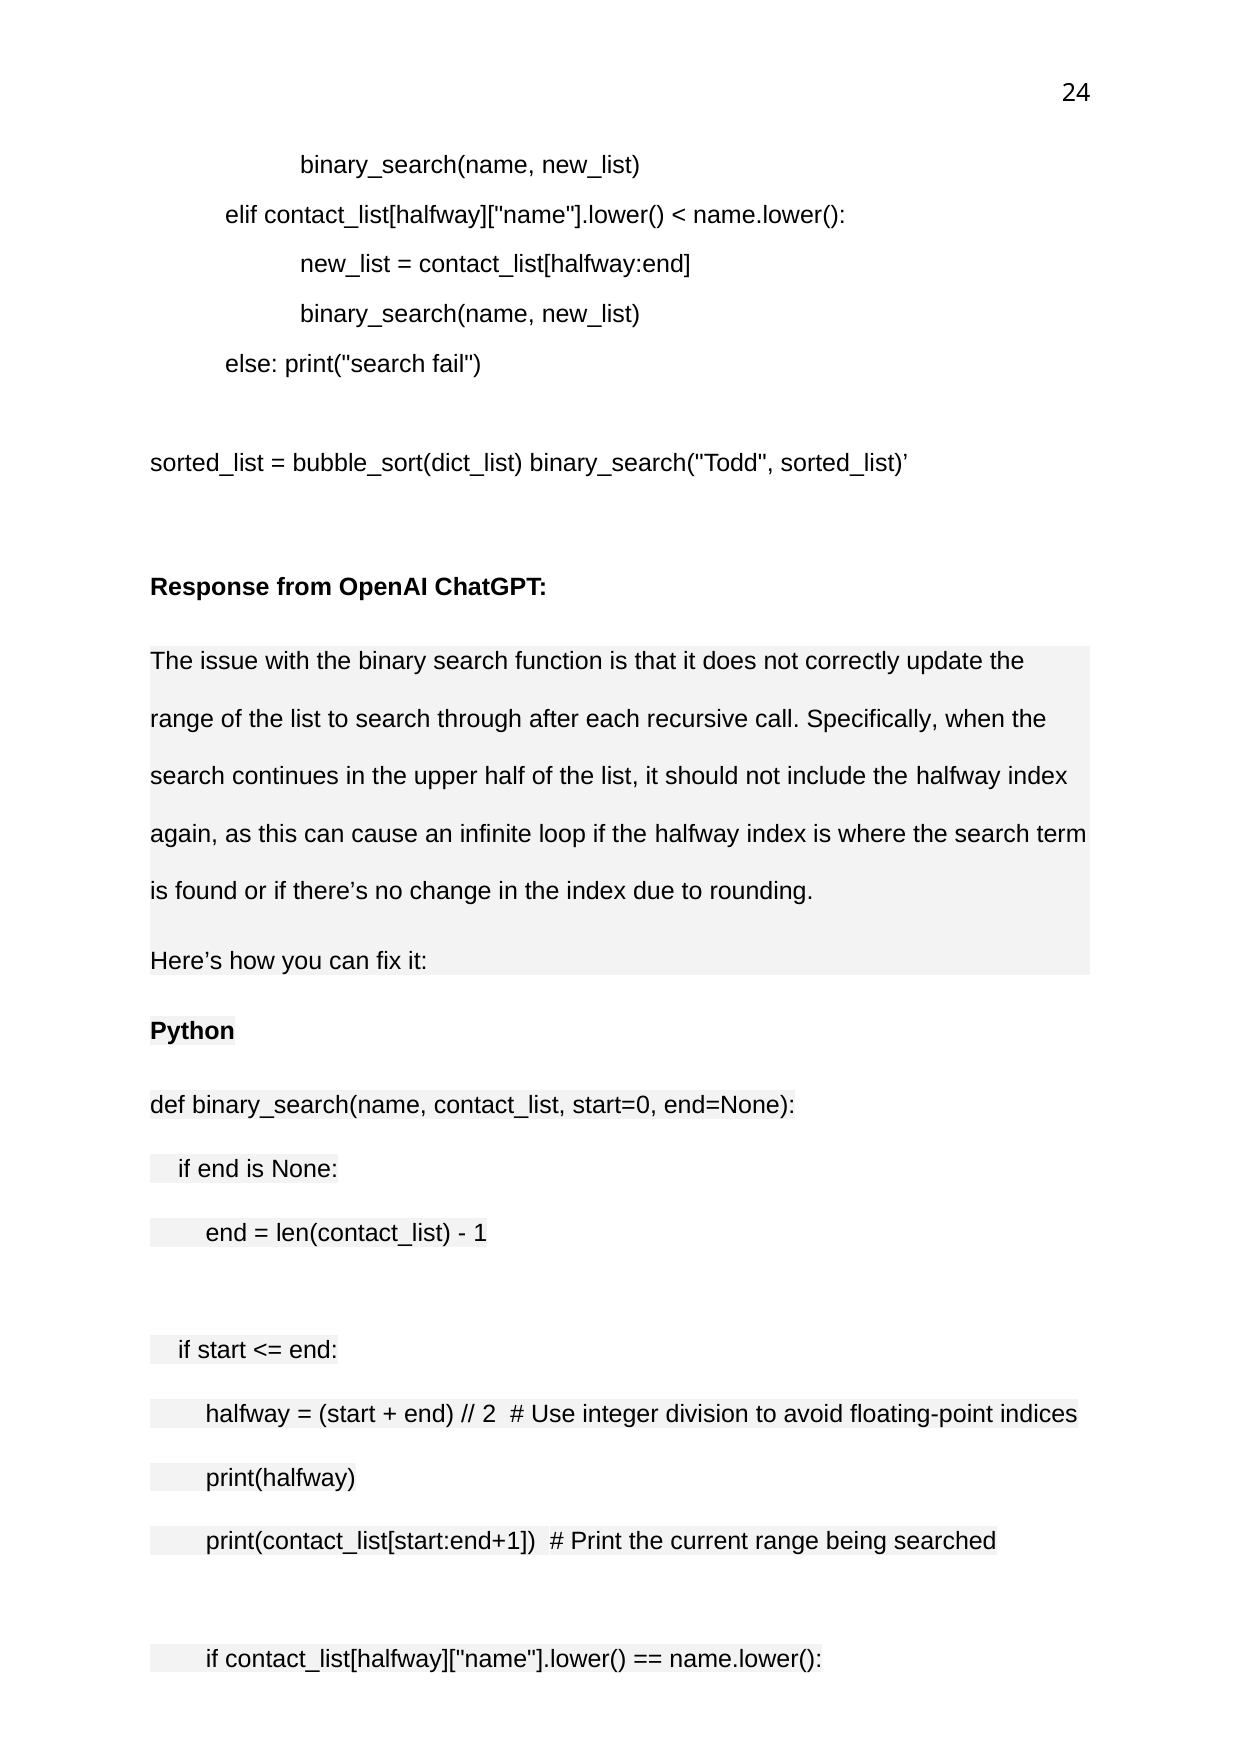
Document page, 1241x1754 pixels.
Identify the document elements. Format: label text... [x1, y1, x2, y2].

text Python [150, 1016, 1090, 1045]
text The issue with the binary search function is that it does not correctly update the range of the list to search through after each recursive call. Specifically, when the search continues in the upper half of the list, it should not include the halfway index again, as this can cause an infinite loop if the halfway index is where the search term is found or if there’s no change in the index due to rounding. [150, 646, 1090, 905]
text Here’s how you can fix it: [150, 946, 1090, 975]
text print(halfway) [150, 1463, 1090, 1491]
text print(contact_list[start:end+1]) # Print the current range being searched [150, 1526, 1090, 1555]
text binary_search(name, new_list) [150, 299, 1090, 328]
text if contact_list[halfway]["name"].lower() == name.lower(): [150, 1644, 1090, 1672]
text end = len(contact_list) - 1 [150, 1218, 1090, 1247]
text Response from OpenAI ChatGPT: [150, 572, 1090, 601]
text def binary_search(name, contact_list, start=0, end=None): [150, 1090, 1090, 1119]
text elif contact_list[halfway]["name"].lower() < name.lower(): [150, 200, 1090, 228]
text halfway = (start + end) // 2 # Use integer division to avoid floating-point indices [150, 1399, 1090, 1428]
text sorted_list = bubble_sort(dict_list) binary_search("Todd", sorted_list)’ [150, 448, 1090, 477]
text if start <= end: [150, 1335, 1090, 1364]
text binary_search(name, new_list) [150, 150, 1090, 179]
text else: print("search fail") [150, 349, 1090, 377]
text new_list = contact_list[halfway:end] [150, 249, 1090, 278]
text if end is None: [150, 1154, 1090, 1183]
